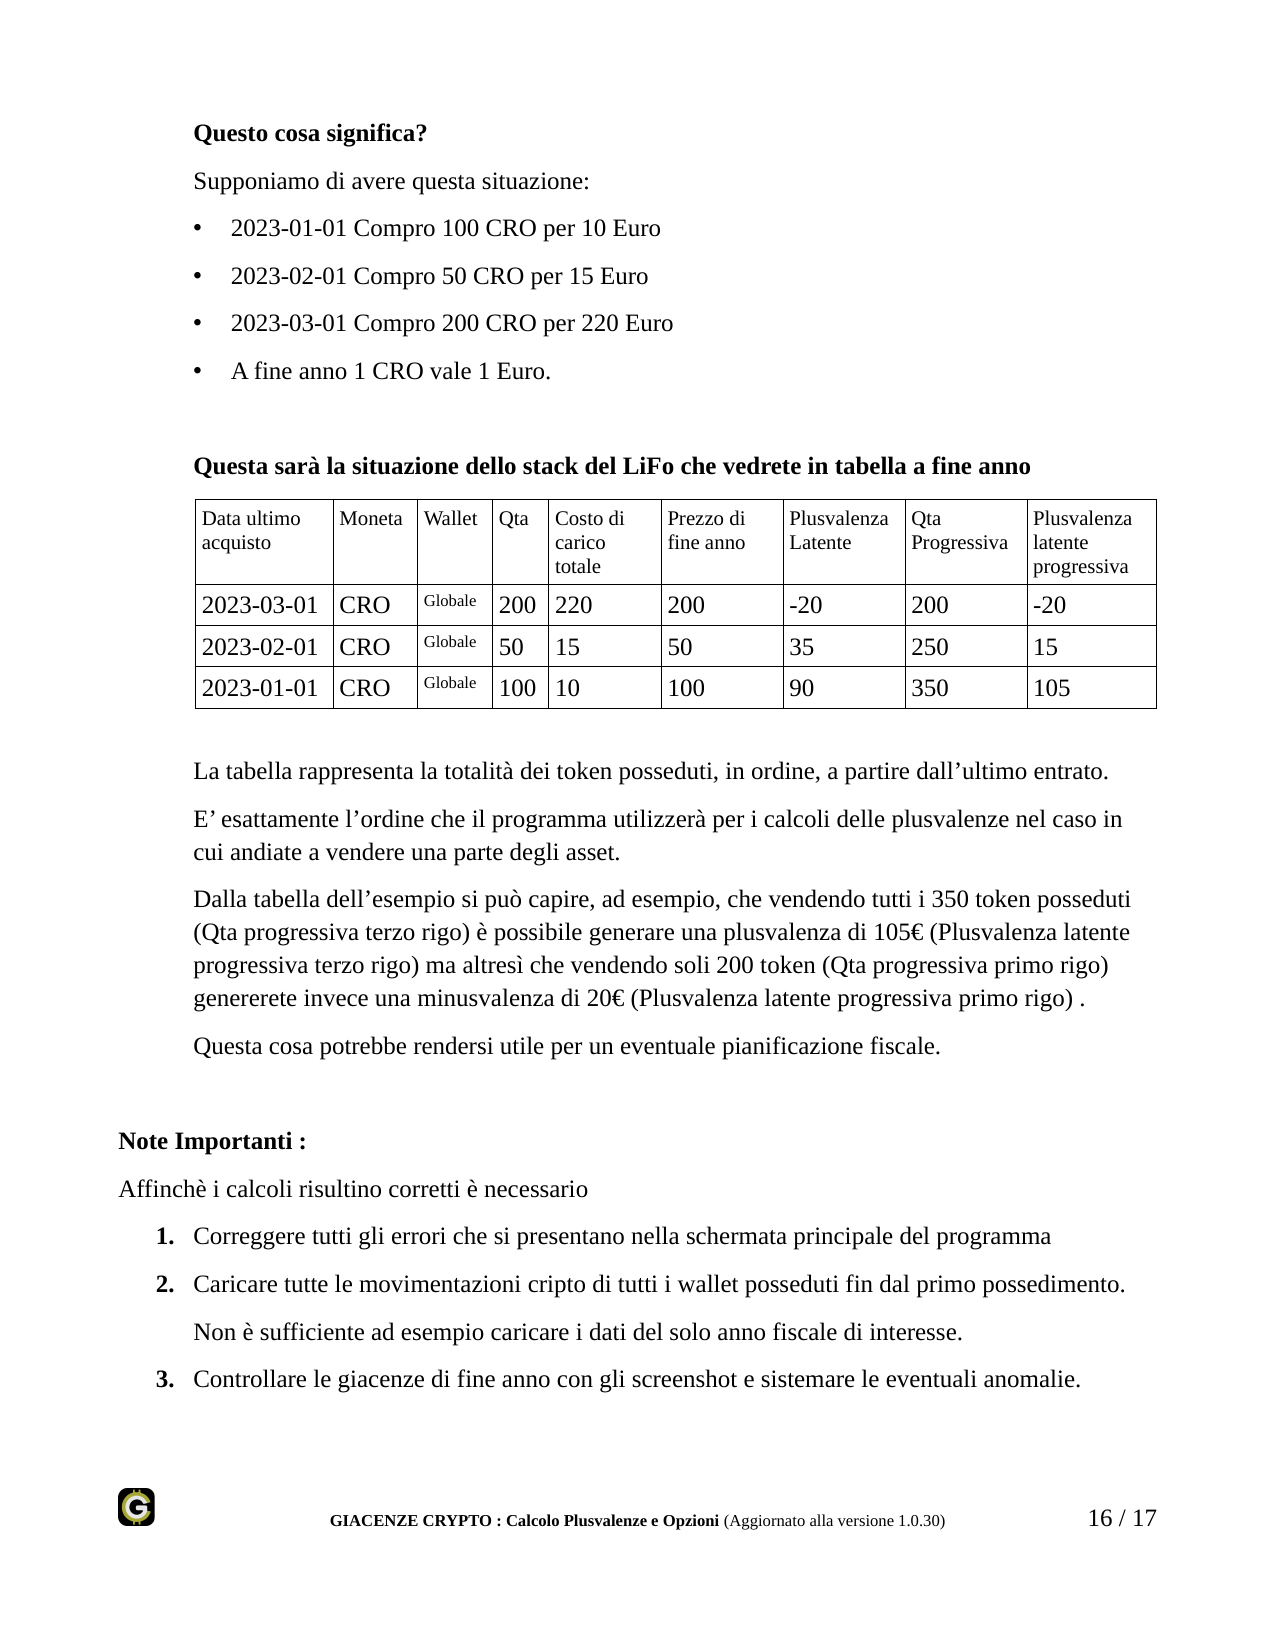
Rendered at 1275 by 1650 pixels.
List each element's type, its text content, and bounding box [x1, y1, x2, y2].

table_cell 50 [493, 626, 548, 666]
table_cell 50 [662, 626, 783, 666]
list Non è sufficiente ad esempio caricare i dati del solo anno fiscale di interesse. [156, 1317, 1157, 1345]
list A fine anno 1 CRO vale 1 Euro. [193, 356, 1157, 385]
table_cell CRO [334, 667, 417, 707]
table_cell 2023-01-01 [196, 667, 333, 707]
list Correggere tutti gli errori che si presentano nella schermata principale del programma [156, 1221, 1157, 1250]
table_cell 200 [906, 585, 1027, 625]
list Caricare tutte le movimentazioni cripto di tutti i wallet posseduti fin dal primo possedimento. [156, 1269, 1157, 1298]
text Note Importanti : [118, 1126, 1157, 1155]
table_cell 100 [662, 667, 783, 707]
table_cell 15 [549, 626, 661, 666]
list Dalla tabella dell’esempio si può capire, ad esempio, che vendendo tutti i 350 token posseduti (Qta progressiva terzo rigo) è possibile generare una plusvalenza di 105€ (Plusvalenza latente progressiva terzo rigo) ma altresì che vendendo soli 200 token (Qta progressiva primo rigo) genererete invece una minusvalenza di 20€ (Plusvalenza latente progressiva primo rigo) . [156, 884, 1157, 1012]
list 2023-01-01 Compro 100 CRO per 10 Euro [193, 213, 1157, 242]
list 2023-03-01 Compro 200 CRO per 220 Euro [193, 308, 1157, 337]
table_cell Globale [418, 585, 492, 625]
text Affinchè i calcoli risultino corretti è necessario [118, 1174, 1157, 1202]
list E’ esattamente l’ordine che il programma utilizzerà per i calcoli delle plusvalenze nel caso in cui andiate a vendere una parte degli asset. [156, 804, 1157, 865]
picture [118, 1488, 155, 1526]
list Questa sarà la situazione dello stack del LiFo che vedrete in tabella a fine anno [156, 451, 1157, 480]
table_cell 15 [1028, 626, 1156, 666]
table_cell 200 [662, 585, 783, 625]
table_header Costo di carico totale [549, 500, 661, 584]
table_header Qta [493, 500, 548, 584]
table_cell 350 [906, 667, 1027, 707]
list Supponiamo di avere questa situazione: [156, 166, 1157, 194]
table_header Wallet [418, 500, 492, 584]
table_cell -20 [1028, 585, 1156, 625]
table_header Prezzo di fine anno [662, 500, 783, 584]
table_cell 220 [549, 585, 661, 625]
table_cell Globale [418, 626, 492, 666]
table_cell 90 [784, 667, 905, 707]
table_header Qta Progressiva [906, 500, 1027, 584]
table_header Plusvalenza latente progressiva [1028, 500, 1156, 584]
list Questo cosa significa? [156, 118, 1157, 147]
table_header Plusvalenza Latente [784, 500, 905, 584]
table_cell 2023-02-01 [196, 626, 333, 666]
list Questa cosa potrebbe rendersi utile per un eventuale pianificazione fiscale. [156, 1031, 1157, 1060]
table_cell CRO [334, 626, 417, 666]
list 2023-02-01 Compro 50 CRO per 15 Euro [193, 261, 1157, 290]
table_cell 250 [906, 626, 1027, 666]
table_cell 200 [493, 585, 548, 625]
table_cell 35 [784, 626, 905, 666]
table_header Moneta [334, 500, 417, 584]
table_cell 100 [493, 667, 548, 707]
table_cell 2023-03-01 [196, 585, 333, 625]
table_header Data ultimo acquisto [196, 500, 333, 584]
table_cell Globale [418, 667, 492, 707]
list Controllare le giacenze di fine anno con gli screenshot e sistemare le eventuali anomalie. [156, 1364, 1157, 1393]
table_cell 10 [549, 667, 661, 707]
table_cell CRO [334, 585, 417, 625]
list La tabella rappresenta la totalità dei token posseduti, in ordine, a partire dall’ultimo entrato. [156, 756, 1157, 785]
table_cell -20 [784, 585, 905, 625]
table_cell 105 [1028, 667, 1156, 707]
